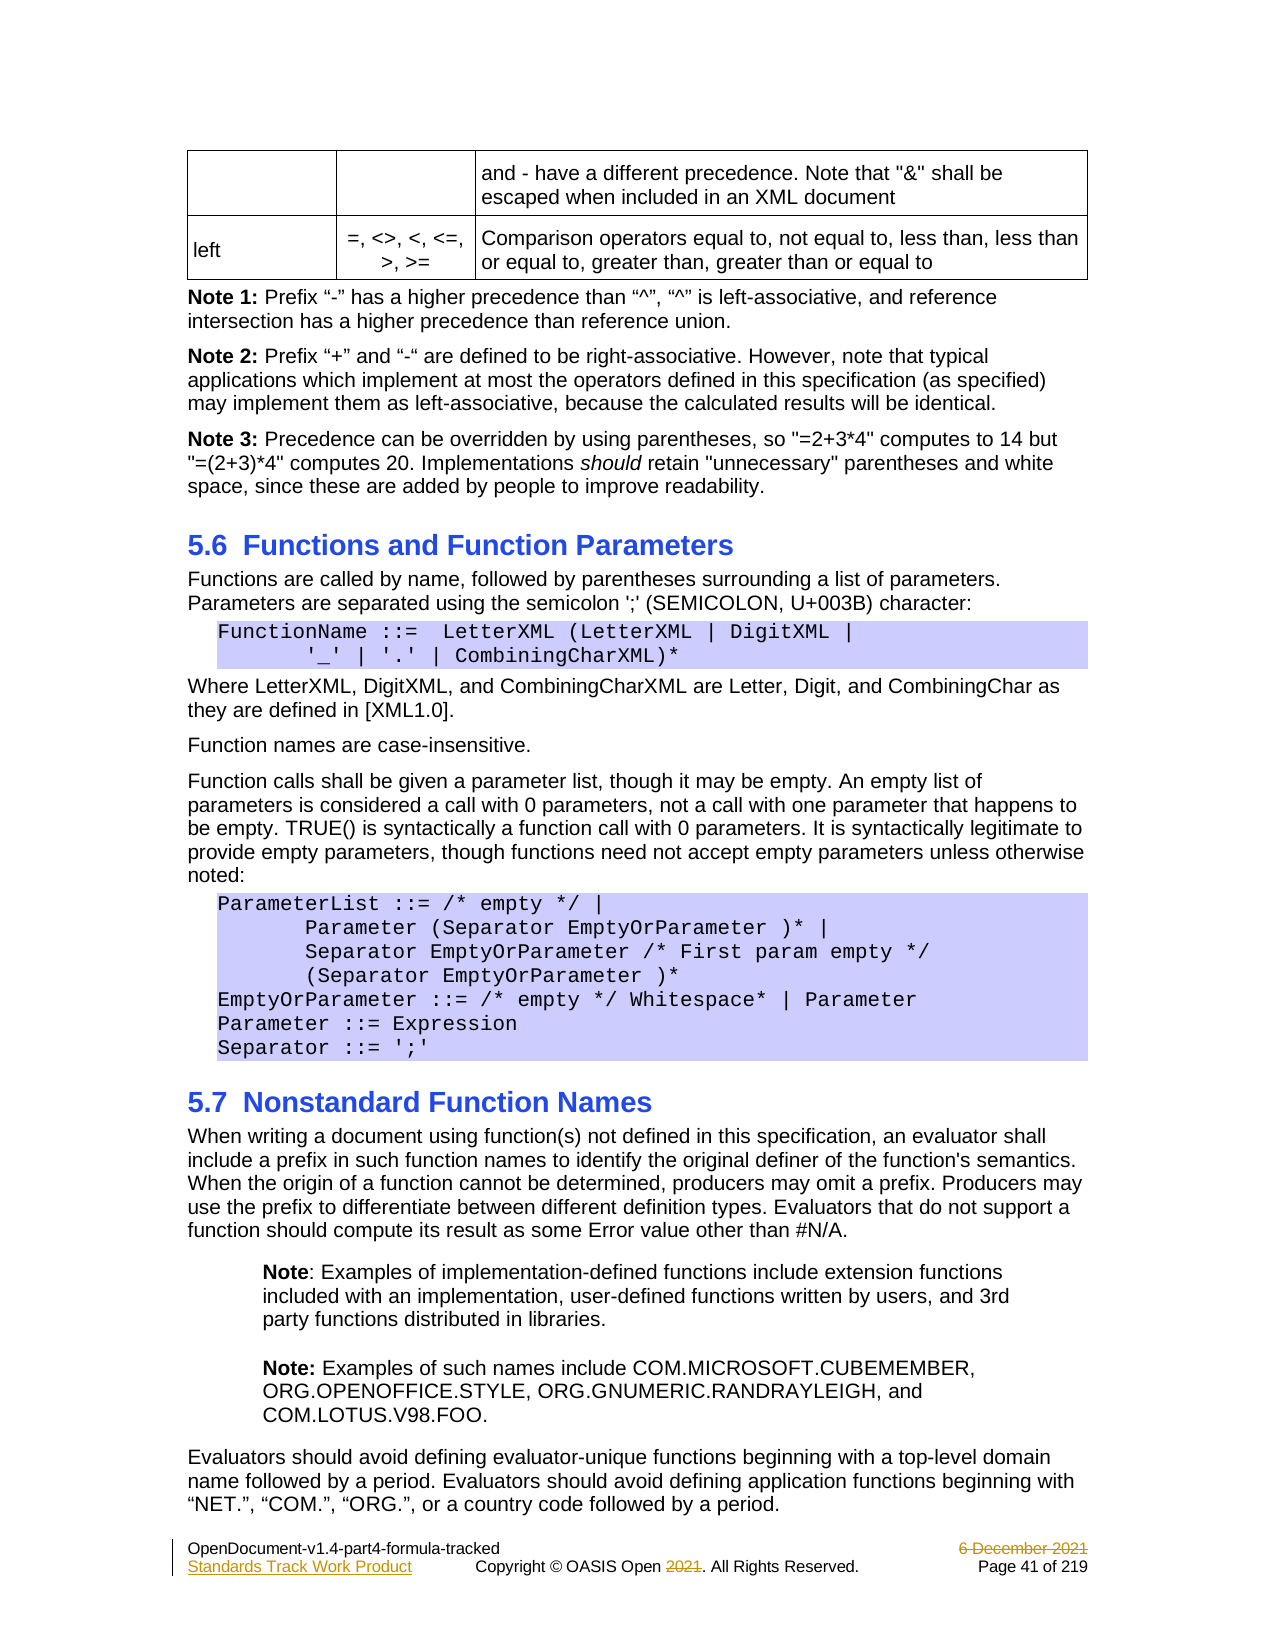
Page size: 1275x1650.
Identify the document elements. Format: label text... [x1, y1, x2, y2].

text ParameterList ::= /* empty */ | [217, 893, 1088, 917]
text Note 3: Precedence can be overridden by using parentheses, so "=2+3*4" computes to 14 but "=(2+3)*4" computes 20. Implementations should retain "unnecessary" parentheses and white space, since these are added by people to improve readability. [187, 427, 1088, 498]
text Note: Examples of such names include COM.MICROSOFT.CUBEMEMBER, ORG.OPENOFFICE.STYLE, ORG.GNUMERIC.RANDRAYLEIGH, and COM.LOTUS.V98.FOO. [262, 1356, 1013, 1427]
text When writing a document using function(s) not defined in this specification, an evaluator shall include a prefix in such function names to identify the original definer of the function's semantics. When the origin of a function cannot be determined, producers may omit a prefix. Producers may use the prefix to differentiate between different definition types. Evaluators that do not support a function should compute its result as some Error value other than #N/A. [187, 1124, 1088, 1242]
text Evaluators should avoid defining evaluator-unique functions beginning with a top-level domain name followed by a period. Evaluators should avoid defining application functions beginning with “NET.”, “COM.”, “ORG.”, or a country code followed by a period. [187, 1446, 1088, 1516]
text Note 1: Prefix “-” has a higher precedence than “^”, “^” is left-associative, and reference intersection has a higher precedence than reference union. [187, 286, 1088, 333]
text Note: Examples of implementation-defined functions include extension functions included with an implementation, user-defined functions written by users, and 3rd party functions distributed in libraries. [262, 1261, 1013, 1331]
text Function calls shall be given a parameter list, though it may be empty. An empty list of parameters is considered a call with 0 parameters, not a call with one parameter that happens to be empty. TRUE() is syntactically a function call with 0 parameters. It is syntactically legitimate to provide empty parameters, though functions need not accept empty parameters unless otherwise noted: [187, 769, 1088, 887]
text EmptyOrParameter ::= /* empty */ Whitespace* | Parameter [217, 989, 1088, 1013]
table_cell [337, 151, 475, 215]
text Parameter ::= Expression [217, 1013, 1088, 1037]
table_cell Comparison operators equal to, not equal to, less than, less than or equal to, greater than, greater than or equal to [476, 216, 1087, 279]
table_cell [188, 151, 336, 215]
table_cell =, <>, <, <=, >, >= [337, 216, 475, 279]
text Function names are case-insensitive. [187, 734, 1088, 757]
text (Separator EmptyOrParameter )* [217, 965, 1088, 989]
table_cell left [188, 216, 336, 279]
text '_' | '.' | CombiningCharXML)* [217, 645, 1088, 669]
text FunctionName ::= LetterXML (LetterXML | DigitXML | [217, 621, 1088, 645]
subtitle Functions and Function Parameters [187, 529, 1088, 562]
text Functions are called by name, followed by parentheses surrounding a list of parameters. Parameters are separated using the semicolon ';' (SEMICOLON, U+003B) character: [187, 568, 1088, 615]
text Where LetterXML, DigitXML, and CombiningCharXML are Letter, Digit, and CombiningChar as they are defined in [XML1.0]. [187, 675, 1088, 722]
text Note 2: Prefix “+” and “-“ are defined to be right-associative. However, note that typical applications which implement at most the operators defined in this specification (as specified) may implement them as left-associative, because the calculated results will be identical. [187, 345, 1088, 415]
text Separator ::= ';' [217, 1037, 1088, 1061]
text Parameter (Separator EmptyOrParameter )* | [217, 917, 1088, 941]
table_cell and - have a different precedence. Note that "&" shall be escaped when included in an XML document [476, 151, 1087, 215]
subtitle Nonstandard Function Names [187, 1086, 1088, 1118]
text Separator EmptyOrParameter /* First param empty */ [217, 941, 1088, 965]
